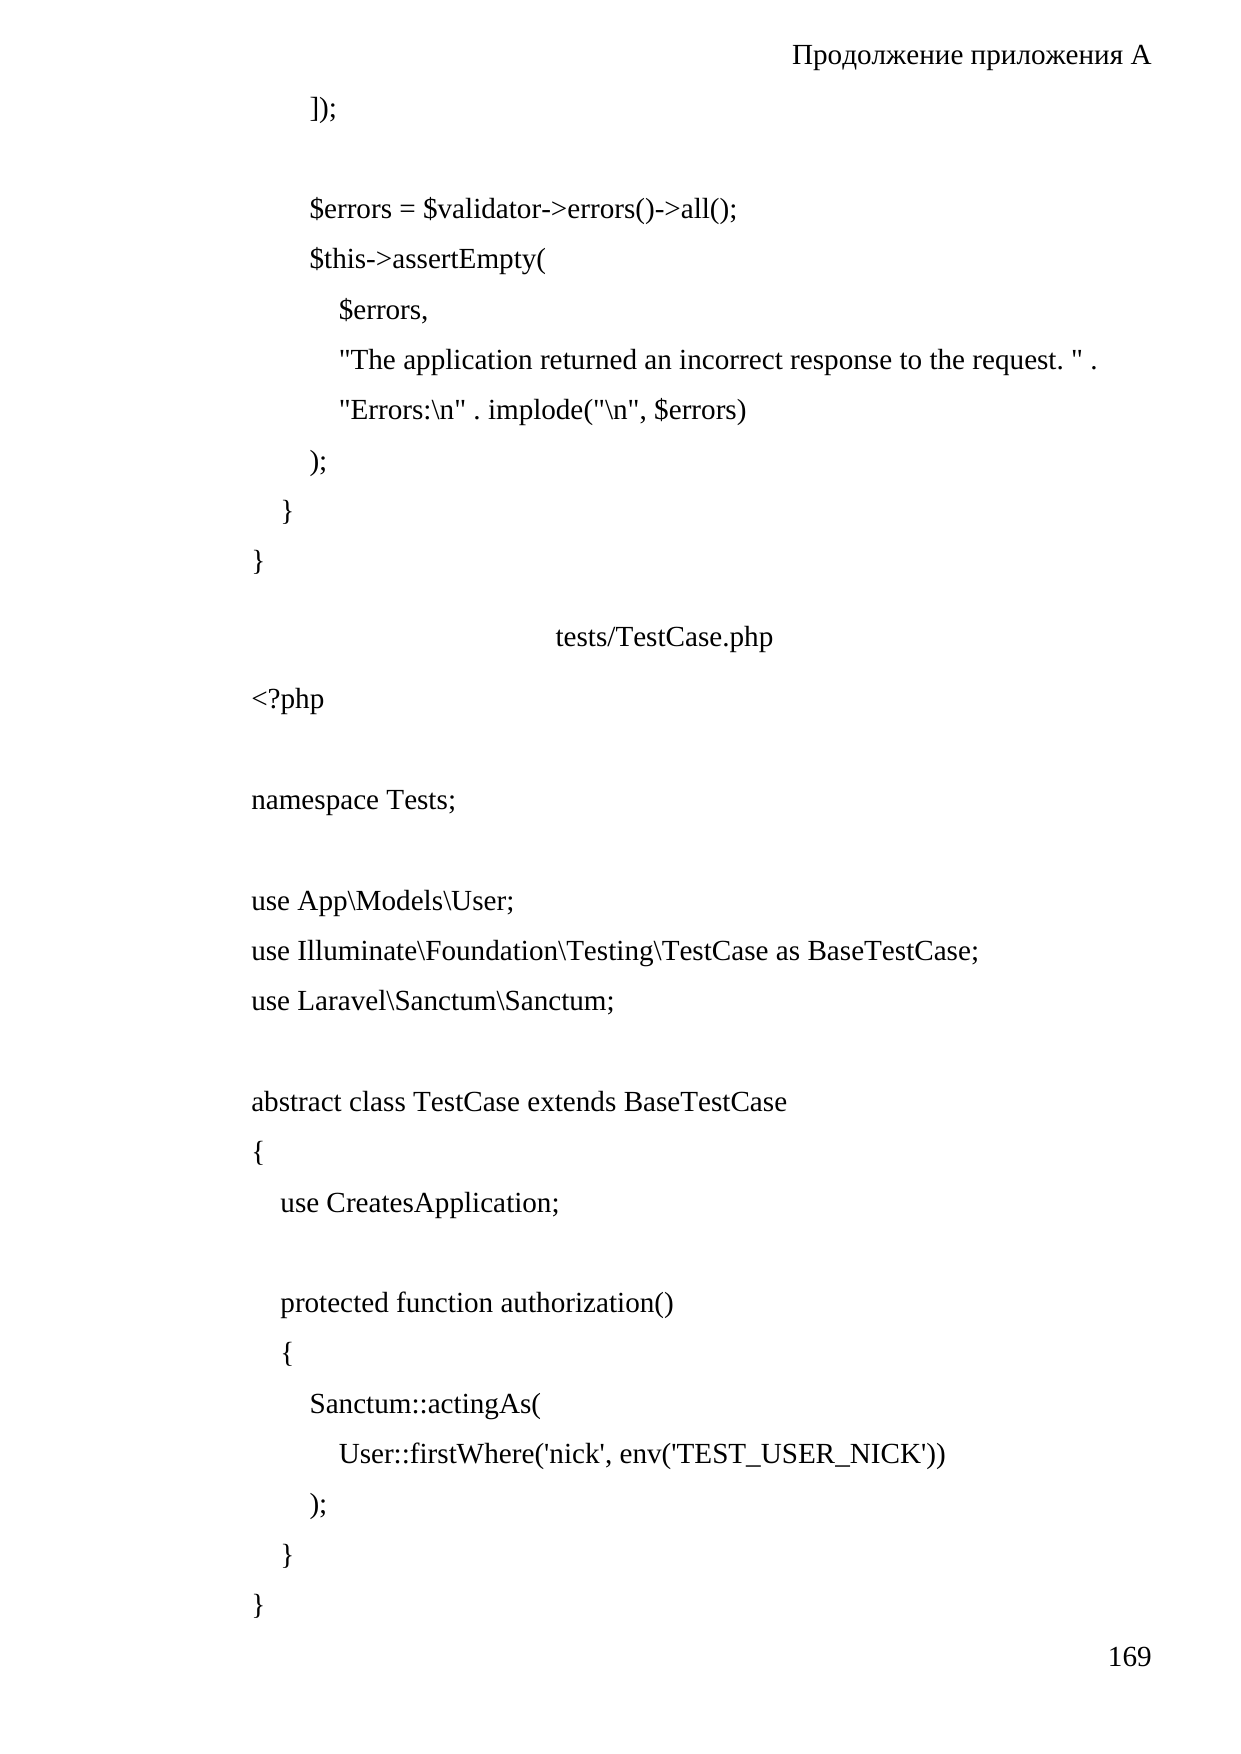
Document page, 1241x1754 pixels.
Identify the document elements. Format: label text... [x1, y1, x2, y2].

text ); [177, 1487, 1152, 1520]
text use Laravel\Sanctum\Sanctum; [177, 983, 1152, 1017]
text "The application returned an incorrect response to the request. " . [177, 342, 1152, 376]
text $errors, [177, 292, 1152, 325]
text use Illuminate\Foundation\Testing\TestCase as BaseTestCase; [177, 933, 1152, 967]
text "Errors:\n" . implode("\n", $errors) [177, 392, 1152, 426]
text use App\Models\User; [177, 883, 1152, 916]
text $this->assertEmpty( [177, 242, 1152, 275]
text } [177, 1537, 1152, 1570]
text ]); [177, 91, 1152, 124]
text Sanctum::actingAs( [177, 1386, 1152, 1419]
text abstract class TestCase extends BaseTestCase [177, 1084, 1152, 1118]
subtitle tests/TestCase.php [177, 619, 1152, 652]
text User::firstWhere('nick', env('TEST_USER_NICK')) [177, 1436, 1152, 1470]
text protected function authorization() [177, 1285, 1152, 1319]
text $errors = $validator->errors()->all(); [177, 191, 1152, 225]
text } [177, 543, 1152, 577]
text } [177, 493, 1152, 527]
text namespace Tests; [177, 782, 1152, 816]
text { [177, 1134, 1152, 1168]
text ); [177, 443, 1152, 476]
text <?php [177, 682, 1152, 715]
text } [177, 1587, 1152, 1621]
text use CreatesApplication; [177, 1185, 1152, 1218]
text { [177, 1336, 1152, 1369]
